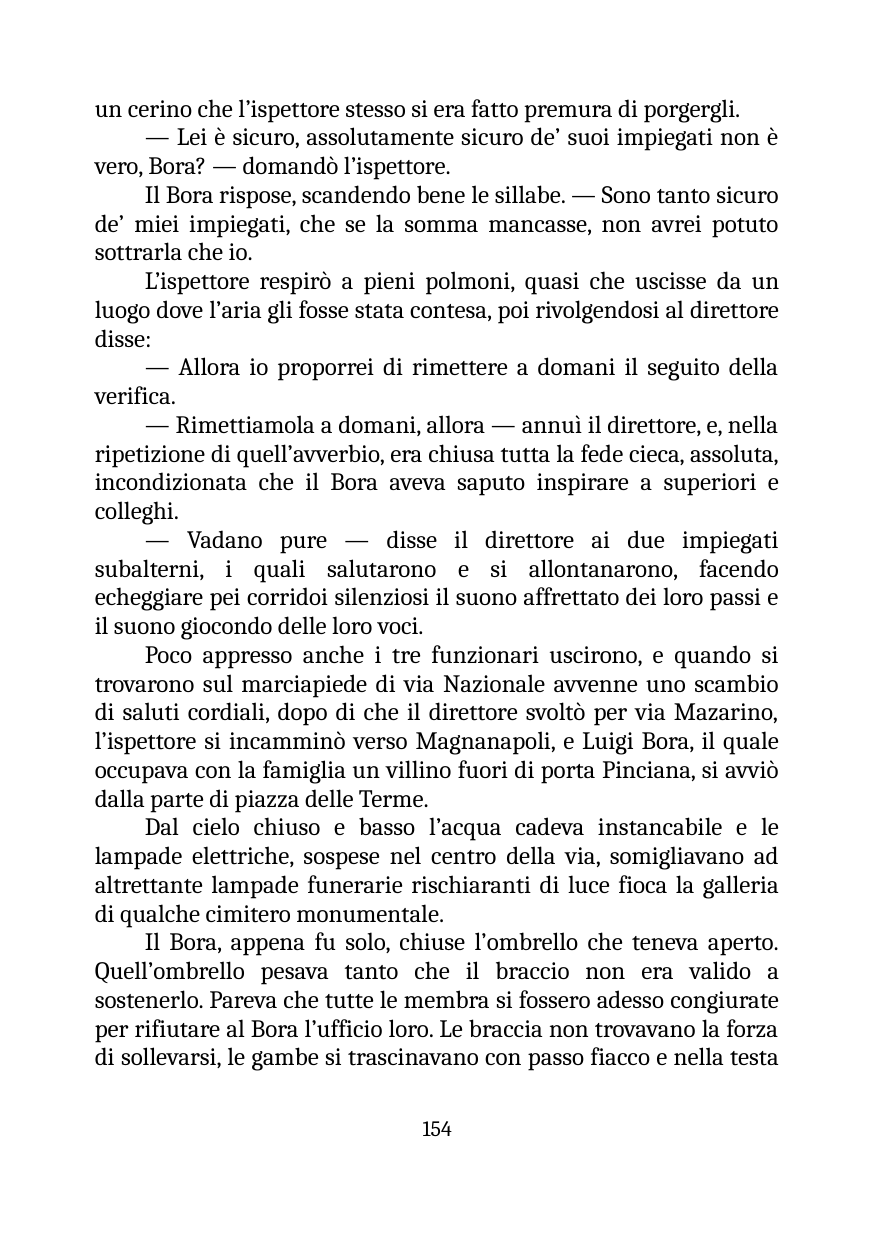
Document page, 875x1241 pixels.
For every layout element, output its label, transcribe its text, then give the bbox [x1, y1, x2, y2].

text Dal cielo chiuso e basso l’acqua cadeva instancabile e le lampade elettriche, sospese nel centro della via, somigliavano ad altrettante lampade funerarie rischiaranti di luce fioca la galleria di qualche cimitero monumentale. [94, 813, 779, 928]
text Poco appresso anche i tre funzionari uscirono, e quando si trovarono sul marciapiede di via Nazionale avvenne uno scambio di saluti cordiali, dopo di che il direttore svoltò per via Mazarino, l’ispettore si incamminò verso Magnanapoli, e Luigi Bora, il quale occupava con la famiglia un villino fuori di porta Pinciana, si avviò dalla parte di piazza delle Terme. [94, 641, 779, 813]
text — Rimettiamola a domani, allora — annuì il direttore, e, nella ripetizione di quell’avverbio, era chiusa tutta la fede cieca, assoluta, incondizionata che il Bora aveva saputo inspirare a superiori e colleghi. [94, 411, 779, 526]
text — Lei è sicuro, assolutamente sicuro de’ suoi impiegati non è vero, Bora? — domandò l’ispettore. [94, 123, 779, 181]
text Il Bora, appena fu solo, chiuse l’ombrello che teneva aperto. Quell’ombrello pesava tanto che il braccio non era valido a sostenerlo. Pareva che tutte le membra si fossero adesso congiurate per rifiutare al Bora l’ufficio loro. Le braccia non trovavano la forza di sollevarsi, le gambe si trascinavano con passo fiacco e nella testa [94, 928, 779, 1072]
text un cerino che l’ispettore stesso si era fatto premura di porgergli. [94, 94, 779, 123]
text — Allora io proporrei di rimettere a domani il seguito della verifica. [94, 353, 779, 411]
text — Vadano pure — disse il direttore ai due impiegati subalterni, i quali salutarono e si allontanarono, facendo echeggiare pei corridoi silenziosi il suono affrettato dei loro passi e il suono giocondo delle loro voci. [94, 526, 779, 641]
text Il Bora rispose, scandendo bene le sillabe. — Sono tanto sicuro de’ miei impiegati, che se la somma mancasse, non avrei potuto sottrarla che io. [94, 181, 779, 267]
text L’ispettore respirò a pieni polmoni, quasi che uscisse da un luogo dove l’aria gli fosse stata contesa, poi rivolgendosi al direttore disse: [94, 267, 779, 353]
